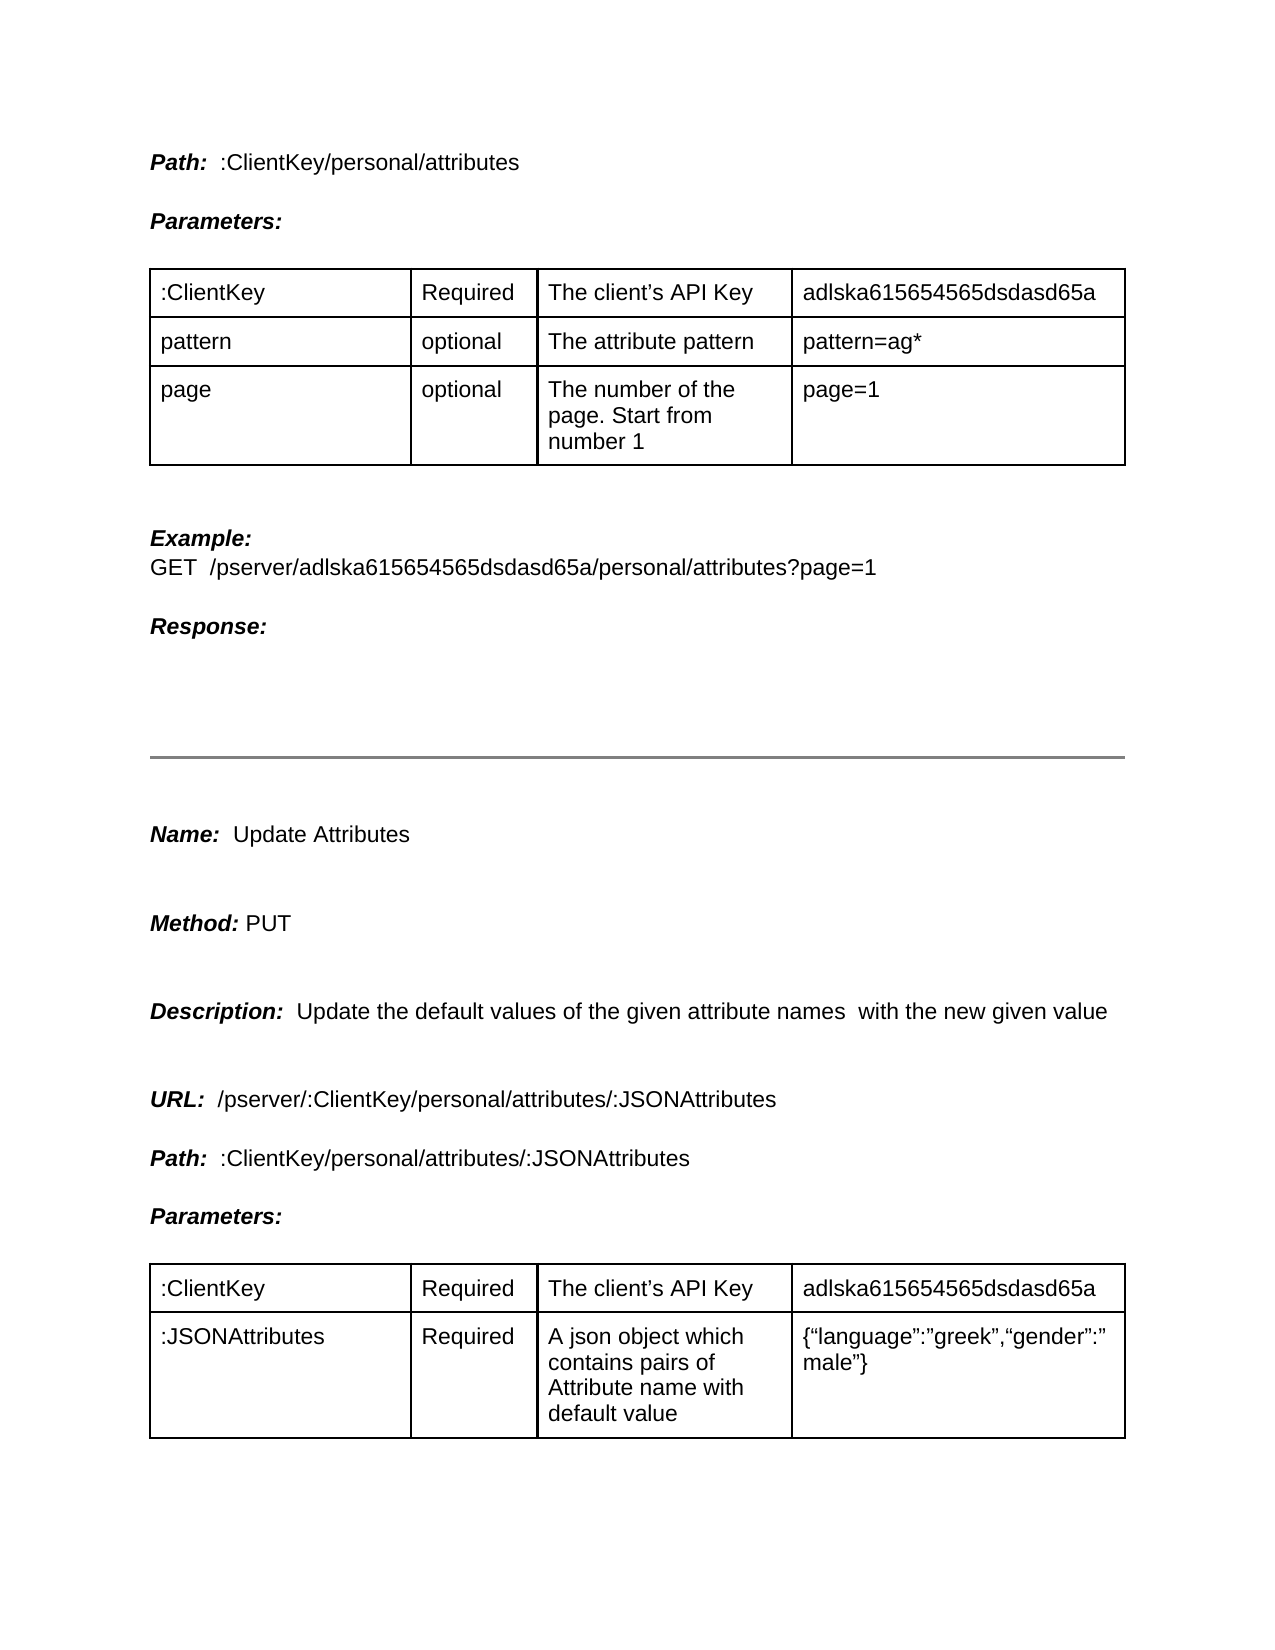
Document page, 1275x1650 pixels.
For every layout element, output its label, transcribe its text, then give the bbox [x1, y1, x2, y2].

table_cell page=1 [793, 367, 1124, 464]
table_cell The number of the page. Start from number 1 [539, 367, 791, 464]
table_cell pattern=ag* [793, 318, 1124, 364]
table_header adlska615654565dsdasd65a [793, 1265, 1124, 1311]
table_cell page [151, 367, 410, 464]
table_cell optional [412, 318, 536, 364]
table_header adlska615654565dsdasd65a [793, 270, 1124, 316]
table_header Required [412, 1265, 536, 1311]
text Description: Update the default values of the given attribute names with the new given value [150, 998, 1125, 1024]
text Path: :ClientKey/personal/attributes/:JSONAttributes [150, 1145, 1125, 1171]
text Path: :ClientKey/personal/attributes [150, 150, 1125, 176]
table_header The client’s API Key [539, 1265, 791, 1311]
text Example: [150, 525, 1125, 551]
table_header Required [412, 270, 536, 316]
text Method: PUT [150, 910, 1125, 936]
text GET /pserver/adlska615654565dsdasd65a/personal/attributes?page=1 [150, 554, 1125, 580]
table_cell optional [412, 367, 536, 464]
table_header :ClientKey [151, 270, 410, 316]
text Name: Update Attributes [150, 822, 1125, 848]
table_header :ClientKey [151, 1265, 410, 1311]
table_cell :JSONAttributes [151, 1313, 410, 1437]
text Parameters: [150, 1204, 1125, 1229]
table_cell pattern [151, 318, 410, 364]
text Parameters: [150, 209, 1125, 234]
text Response: [150, 613, 1125, 639]
table_header The client’s API Key [539, 270, 791, 316]
table_cell A json object which contains pairs of Attribute name with default value [539, 1313, 791, 1437]
table_cell Required [412, 1313, 536, 1437]
table_cell The attribute pattern [539, 318, 791, 364]
text URL: /pserver/:ClientKey/personal/attributes/:JSONAttributes [150, 1086, 1125, 1112]
table_cell {“language”:”greek”,“gender”:”male”} [793, 1313, 1124, 1437]
